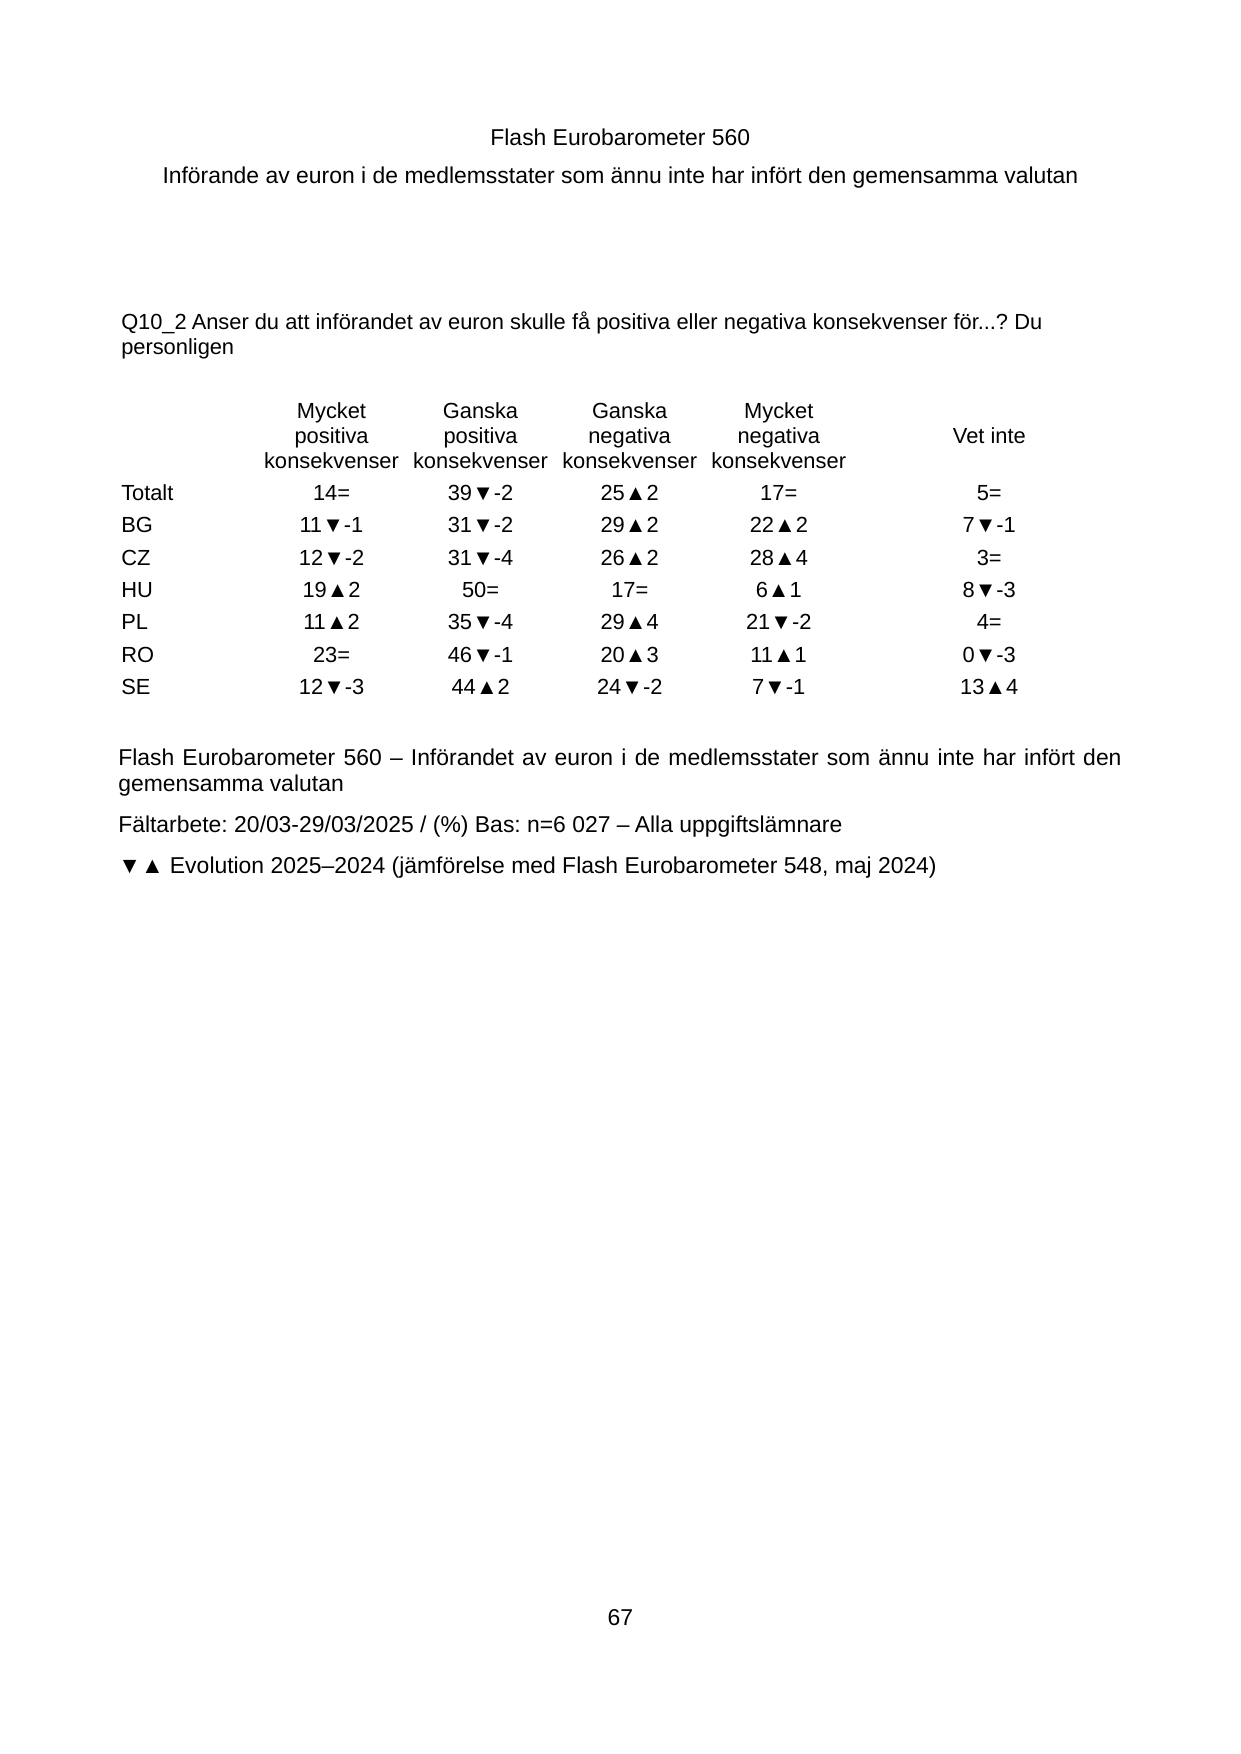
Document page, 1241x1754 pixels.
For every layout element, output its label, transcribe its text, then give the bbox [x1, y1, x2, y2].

table_cell 26▲2 [555, 541, 704, 573]
table_cell 24▼-2 [555, 670, 704, 703]
table_cell [118, 395, 257, 476]
table_cell 12▼-2 [257, 541, 406, 573]
table_cell 44▲2 [406, 670, 555, 703]
table_cell RO [118, 638, 257, 670]
table_cell 7▼-1 [853, 509, 1125, 541]
table_cell Ganska positiva konsekvenser [406, 395, 555, 476]
table_cell 3= [853, 541, 1125, 573]
table_cell 31▼-2 [406, 509, 555, 541]
table_cell Mycket negativa konsekvenser [704, 395, 853, 476]
table_cell 6▲1 [704, 573, 853, 606]
table_cell [257, 362, 406, 394]
table_cell Vet inte [853, 395, 1125, 476]
text Fältarbete: 20/03-29/03/2025 / (%) Bas: n=6 027 – Alla uppgiftslämnare [118, 811, 1122, 837]
table_cell [704, 362, 853, 394]
table_cell CZ [118, 541, 257, 573]
table_cell 35▼-4 [406, 606, 555, 638]
table_cell Mycket positiva konsekvenser [257, 395, 406, 476]
table_cell [406, 362, 555, 394]
table_cell 21▼-2 [704, 606, 853, 638]
table_cell 8▼-3 [853, 573, 1125, 606]
table_cell 7▼-1 [704, 670, 853, 703]
table_cell 22▲2 [704, 509, 853, 541]
table_cell SE [118, 670, 257, 703]
table_cell Ganska negativa konsekvenser [555, 395, 704, 476]
table_cell HU [118, 573, 257, 606]
table_cell 29▲4 [555, 606, 704, 638]
table_cell 23= [257, 638, 406, 670]
table_cell [118, 362, 257, 394]
table_cell 46▼-1 [406, 638, 555, 670]
table_cell 39▼-2 [406, 476, 555, 508]
table_cell 29▲2 [555, 509, 704, 541]
table_cell 28▲4 [704, 541, 853, 573]
table_cell 11▼-1 [257, 509, 406, 541]
table_cell 14= [257, 476, 406, 508]
table_cell 4= [853, 606, 1125, 638]
table_cell BG [118, 509, 257, 541]
table_cell 5= [853, 476, 1125, 508]
text ▼▲ Evolution 2025–2024 (jämförelse med Flash Eurobarometer 548, maj 2024) [118, 852, 1122, 878]
table_cell 11▲2 [257, 606, 406, 638]
table_cell PL [118, 606, 257, 638]
table_cell 17= [704, 476, 853, 508]
table_cell [555, 362, 704, 394]
table_cell 11▲1 [704, 638, 853, 670]
table_cell 13▲4 [853, 670, 1125, 703]
table_cell 25▲2 [555, 476, 704, 508]
table_cell 19▲2 [257, 573, 406, 606]
table_cell [853, 362, 1125, 394]
text Flash Eurobarometer 560 – Införandet av euron i de medlemsstater som ännu inte har infört den gemensamma valutan [118, 744, 1122, 796]
table_cell 31▼-4 [406, 541, 555, 573]
table_cell Totalt [118, 476, 257, 508]
table_cell 17= [555, 573, 704, 606]
table_cell 0▼-3 [853, 638, 1125, 670]
table_header Q10_2 Anser du att införandet av euron skulle få positiva eller negativa konsekvenser för...? Du personligen [118, 306, 1125, 362]
table_cell 12▼-3 [257, 670, 406, 703]
table_cell 50= [406, 573, 555, 606]
table_cell 20▲3 [555, 638, 704, 670]
